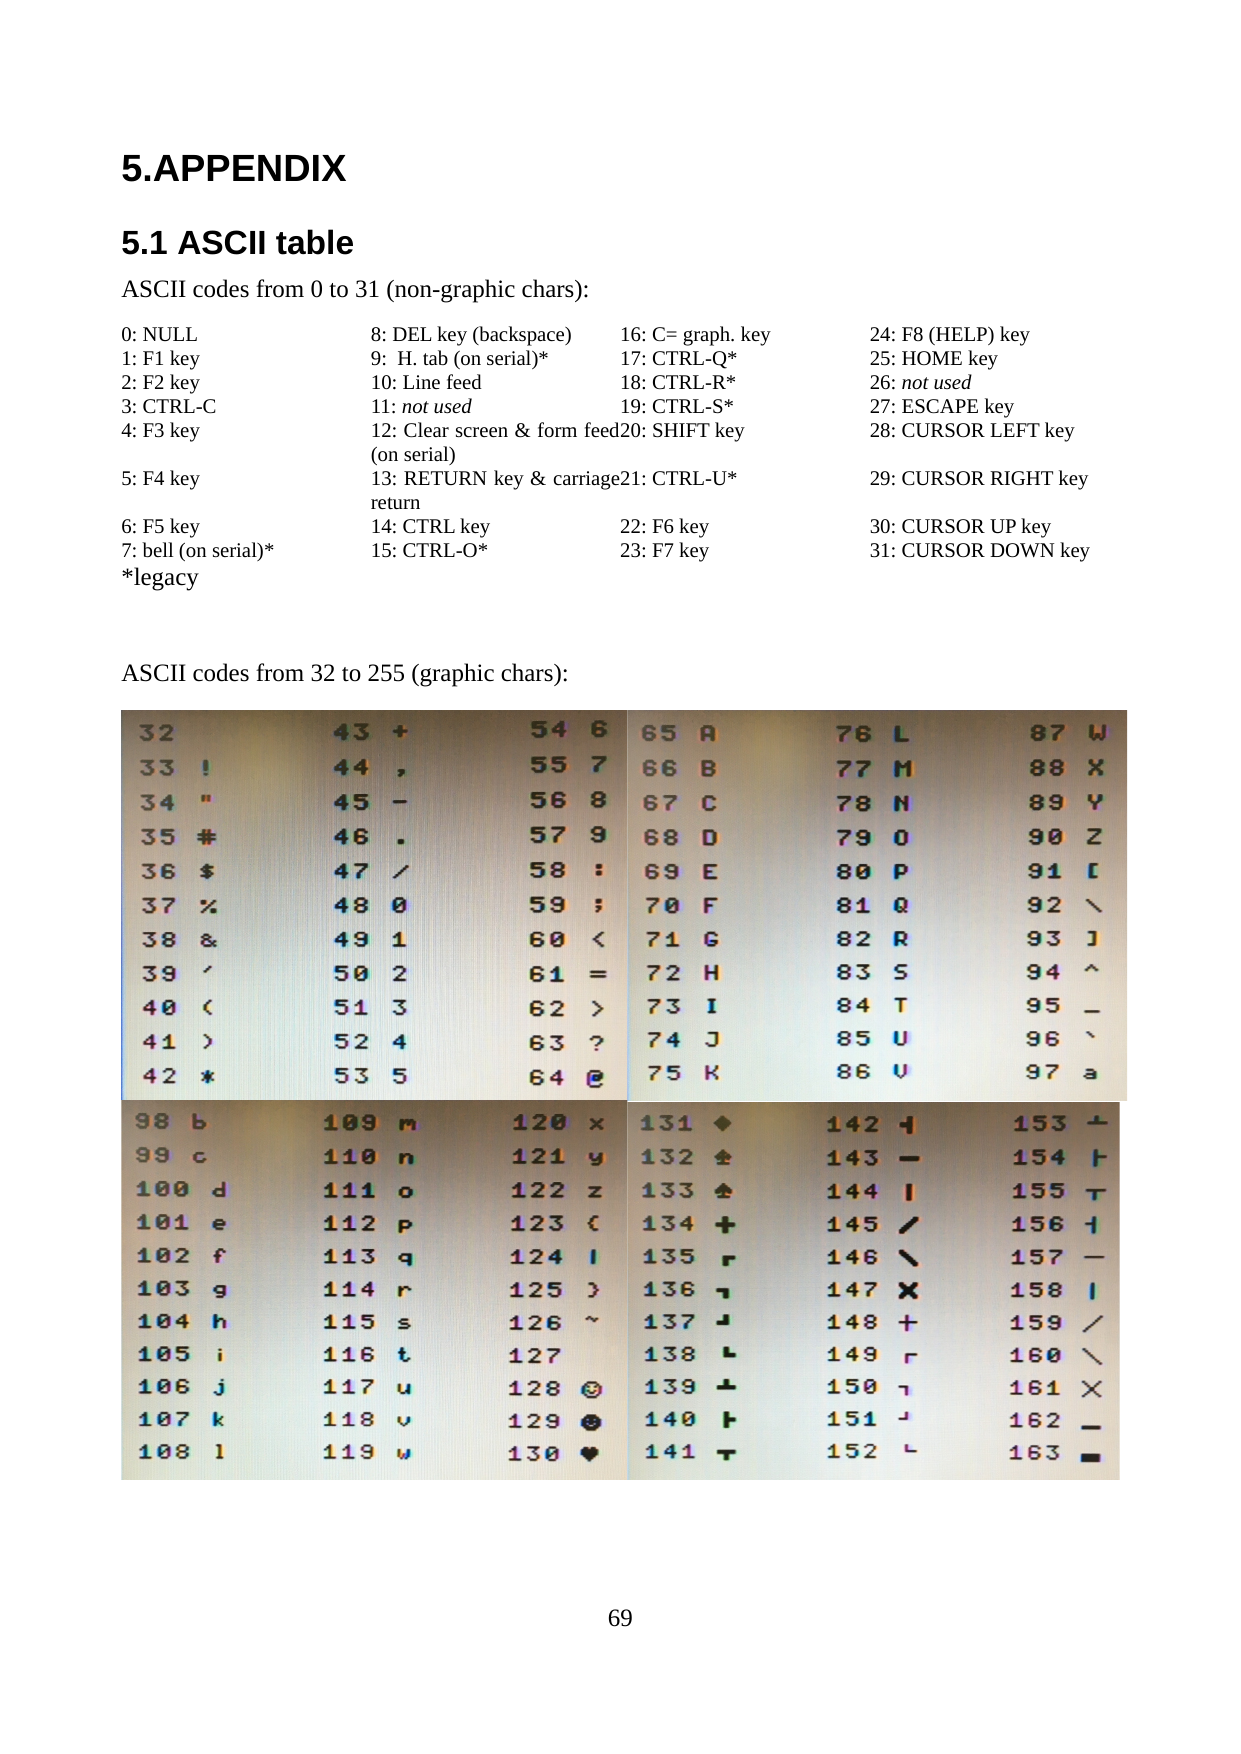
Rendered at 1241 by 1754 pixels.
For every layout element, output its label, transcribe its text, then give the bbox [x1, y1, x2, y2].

table_cell 22: F6 key [620, 514, 869, 538]
table_cell 23: F7 key [620, 538, 869, 562]
table_cell 25: HOME key [870, 346, 1119, 370]
table_cell 3: CTRL-C [121, 394, 371, 418]
table_cell 10: Line feed [371, 370, 620, 394]
table_cell 21: CTRL-U* [620, 466, 869, 514]
text ASCII codes from 0 to 31 (non-graphic chars): [121, 274, 1119, 303]
text ASCII codes from 32 to 255 (graphic chars): [121, 658, 1119, 686]
subtitle 5.APPENDIX [121, 146, 1119, 190]
table_cell 29: CURSOR RIGHT key [870, 466, 1119, 514]
table_cell 19: CTRL-S* [620, 394, 869, 418]
table_cell 1: F1 key [121, 346, 371, 370]
table_cell 18: CTRL-R* [620, 370, 869, 394]
table_cell 20: SHIFT key [620, 418, 869, 466]
table_cell 15: CTRL-O* [371, 538, 620, 562]
picture [121, 710, 1128, 1480]
table_cell 7: bell (on serial)* [121, 538, 371, 562]
table_cell 4: F3 key [121, 418, 371, 466]
table_cell 14: CTRL key [371, 514, 620, 538]
table_cell 5: F4 key [121, 466, 371, 514]
table_cell 27: ESCAPE key [870, 394, 1119, 418]
table_cell 26: not used [870, 370, 1119, 394]
table_cell 11: not used [371, 394, 620, 418]
table_cell 28: CURSOR LEFT key [870, 418, 1119, 466]
text *legacy [121, 562, 1119, 591]
table_cell 2: F2 key [121, 370, 371, 394]
table_header 16: C= graph. key [620, 322, 869, 346]
table_header 8: DEL key (backspace) [371, 322, 620, 346]
table_cell 13: RETURN key & carriage return [371, 466, 620, 514]
table_cell 9: H. tab (on serial)* [371, 346, 620, 370]
table_cell 17: CTRL-Q* [620, 346, 869, 370]
table_cell 31: CURSOR DOWN key [870, 538, 1119, 562]
table_header 24: F8 (HELP) key [870, 322, 1119, 346]
table_header 0: NULL [121, 322, 371, 346]
table_cell 12: Clear screen & form feed (on serial) [371, 418, 620, 466]
table_cell 6: F5 key [121, 514, 371, 538]
subtitle 5.1 ASCII table [121, 223, 1119, 262]
table_cell 30: CURSOR UP key [870, 514, 1119, 538]
